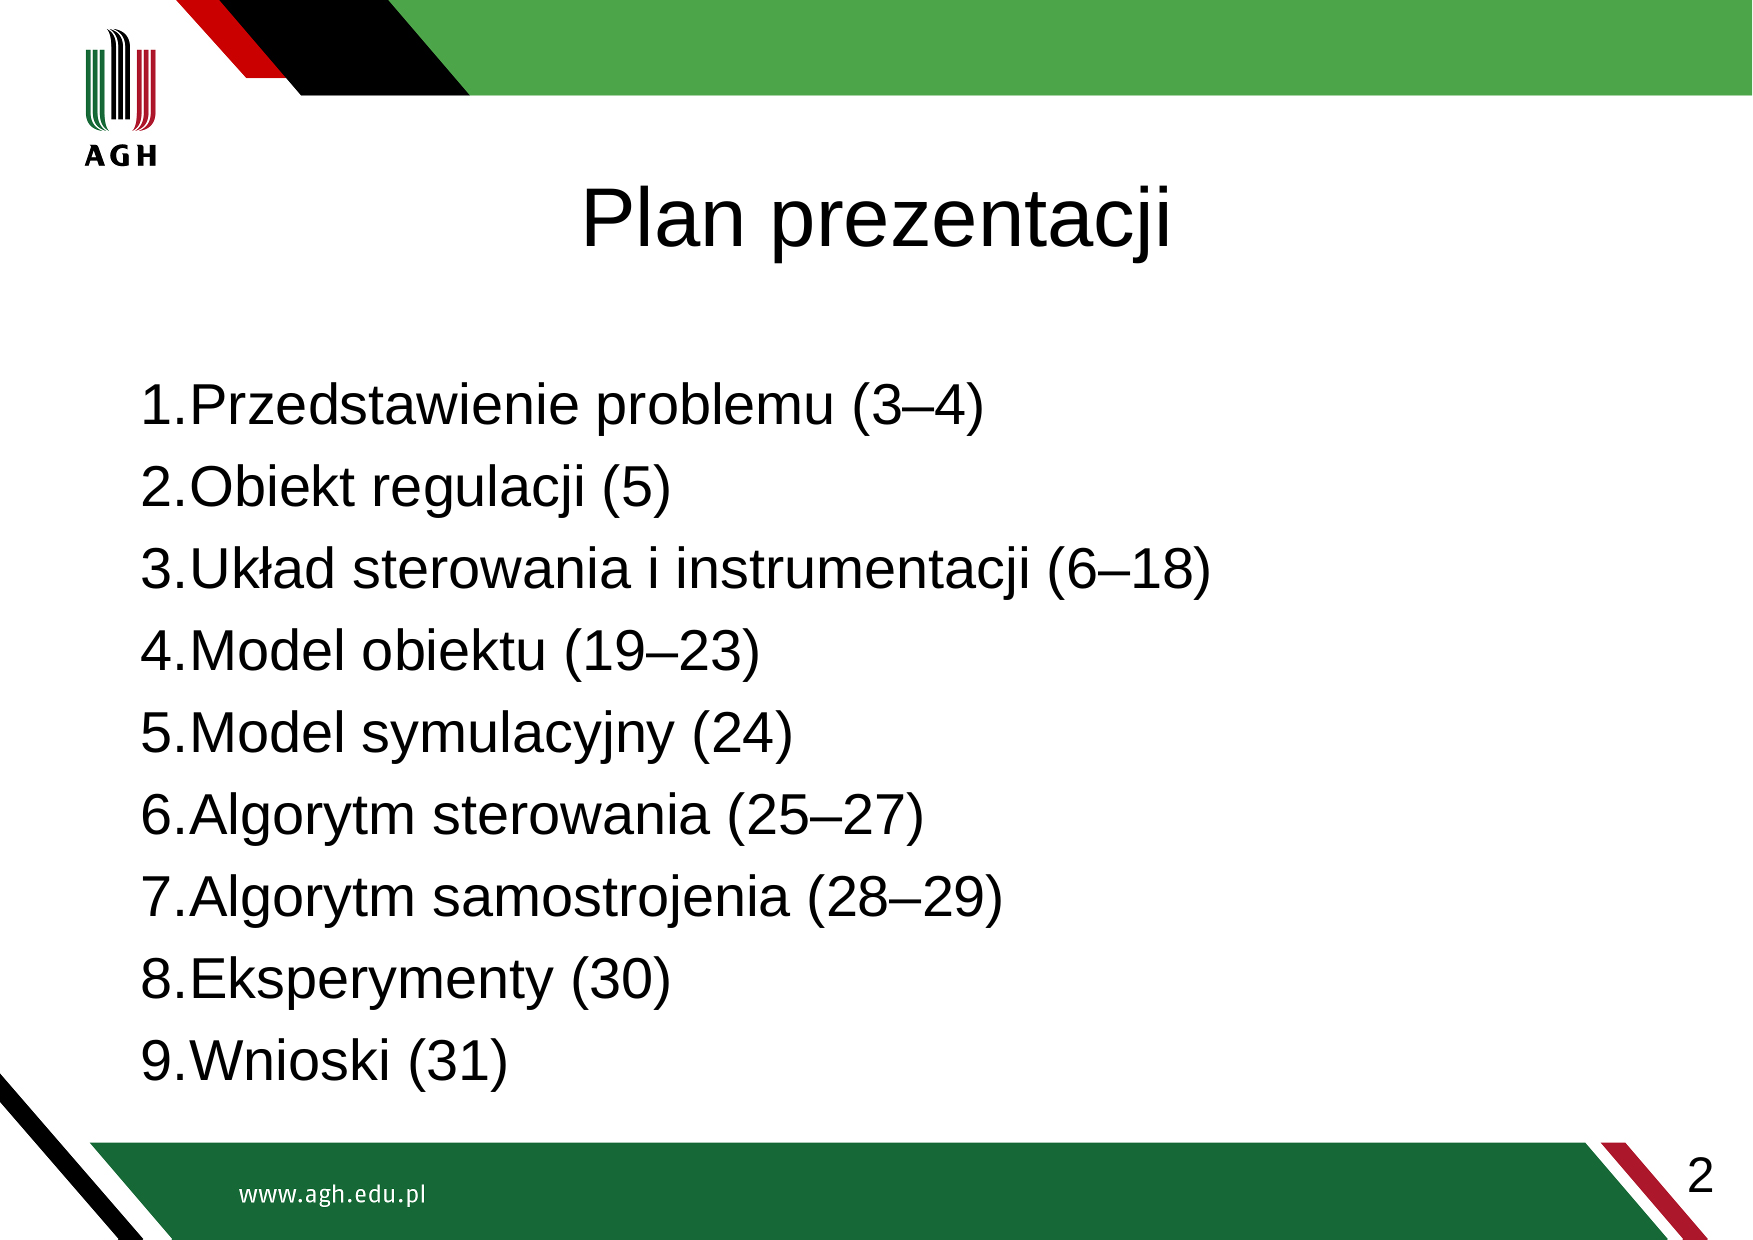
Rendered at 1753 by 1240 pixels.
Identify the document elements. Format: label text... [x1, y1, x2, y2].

title Plan prezentacji [131, 110, 1622, 317]
list Przedstawienie problemu (3–4) Obiekt regulacji (5) Układ sterowania i instrumentacji (6–18) Model obiektu (19–23) Model symulacyjny (24) Algorytm sterowania (25–27) Algorytm samostrojenia (28–29) Eksperymenty (30) Wnioski (31) [131, 358, 1622, 1103]
picture [0, 0, 1753, 1240]
